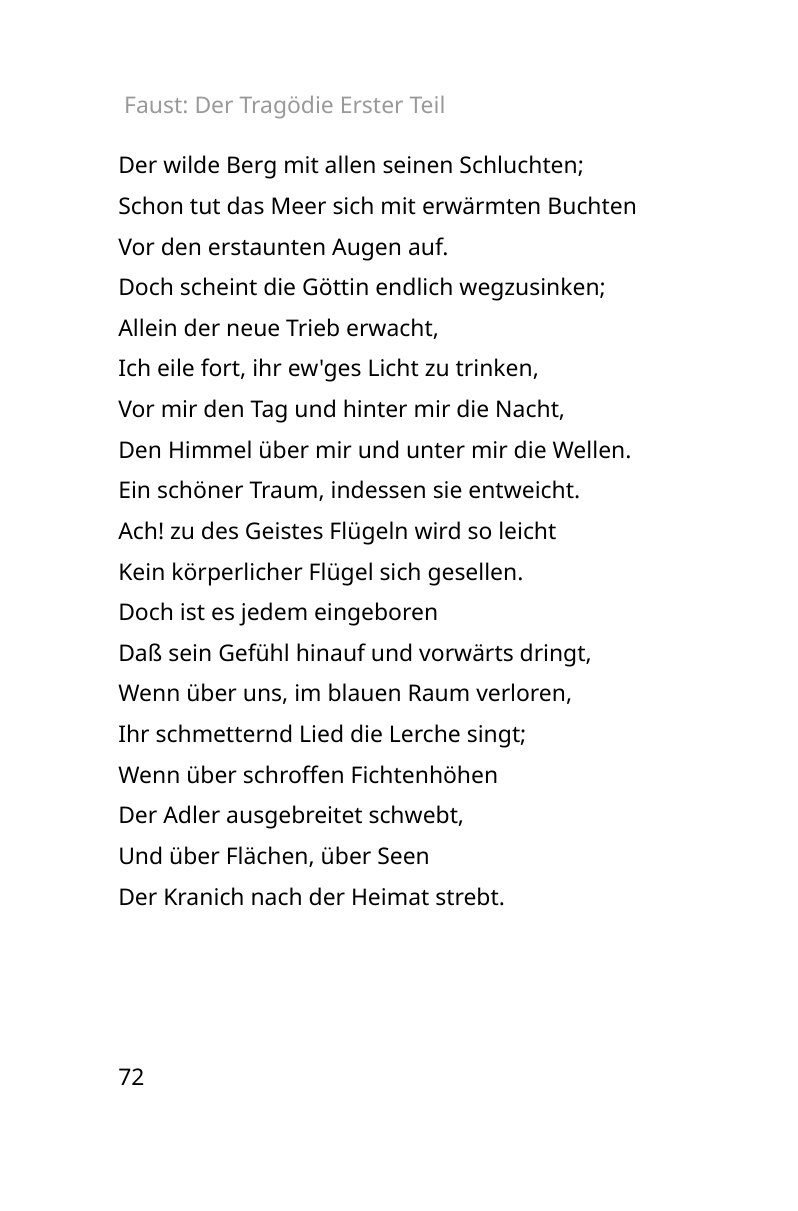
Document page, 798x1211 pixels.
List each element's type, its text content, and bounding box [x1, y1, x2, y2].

text Der wilde Berg mit allen seinen Schluchten; Schon tut das Meer sich mit erwärmten Buchten Vor den erstaunten Augen auf. Doch scheint die Göttin endlich wegzusinken; Allein der neue Trieb erwacht, Ich eile fort, ihr ew'ges Licht zu trinken, Vor mir den Tag und hinter mir die Nacht, Den Himmel über mir und unter mir die Wellen. Ein schöner Traum, indessen sie entweicht. Ach! zu des Geistes Flügeln wird so leicht Kein körperlicher Flügel sich gesellen. Doch ist es jedem eingeboren Daß sein Gefühl hinauf und vorwärts dringt, Wenn über uns, im blauen Raum verloren, Ihr schmetternd Lied die Lerche singt; Wenn über schroffen Fichtenhöhen Der Adler ausgebreitet schwebt, Und über Flächen, über Seen Der Kranich nach der Heimat strebt. [118, 149, 679, 912]
